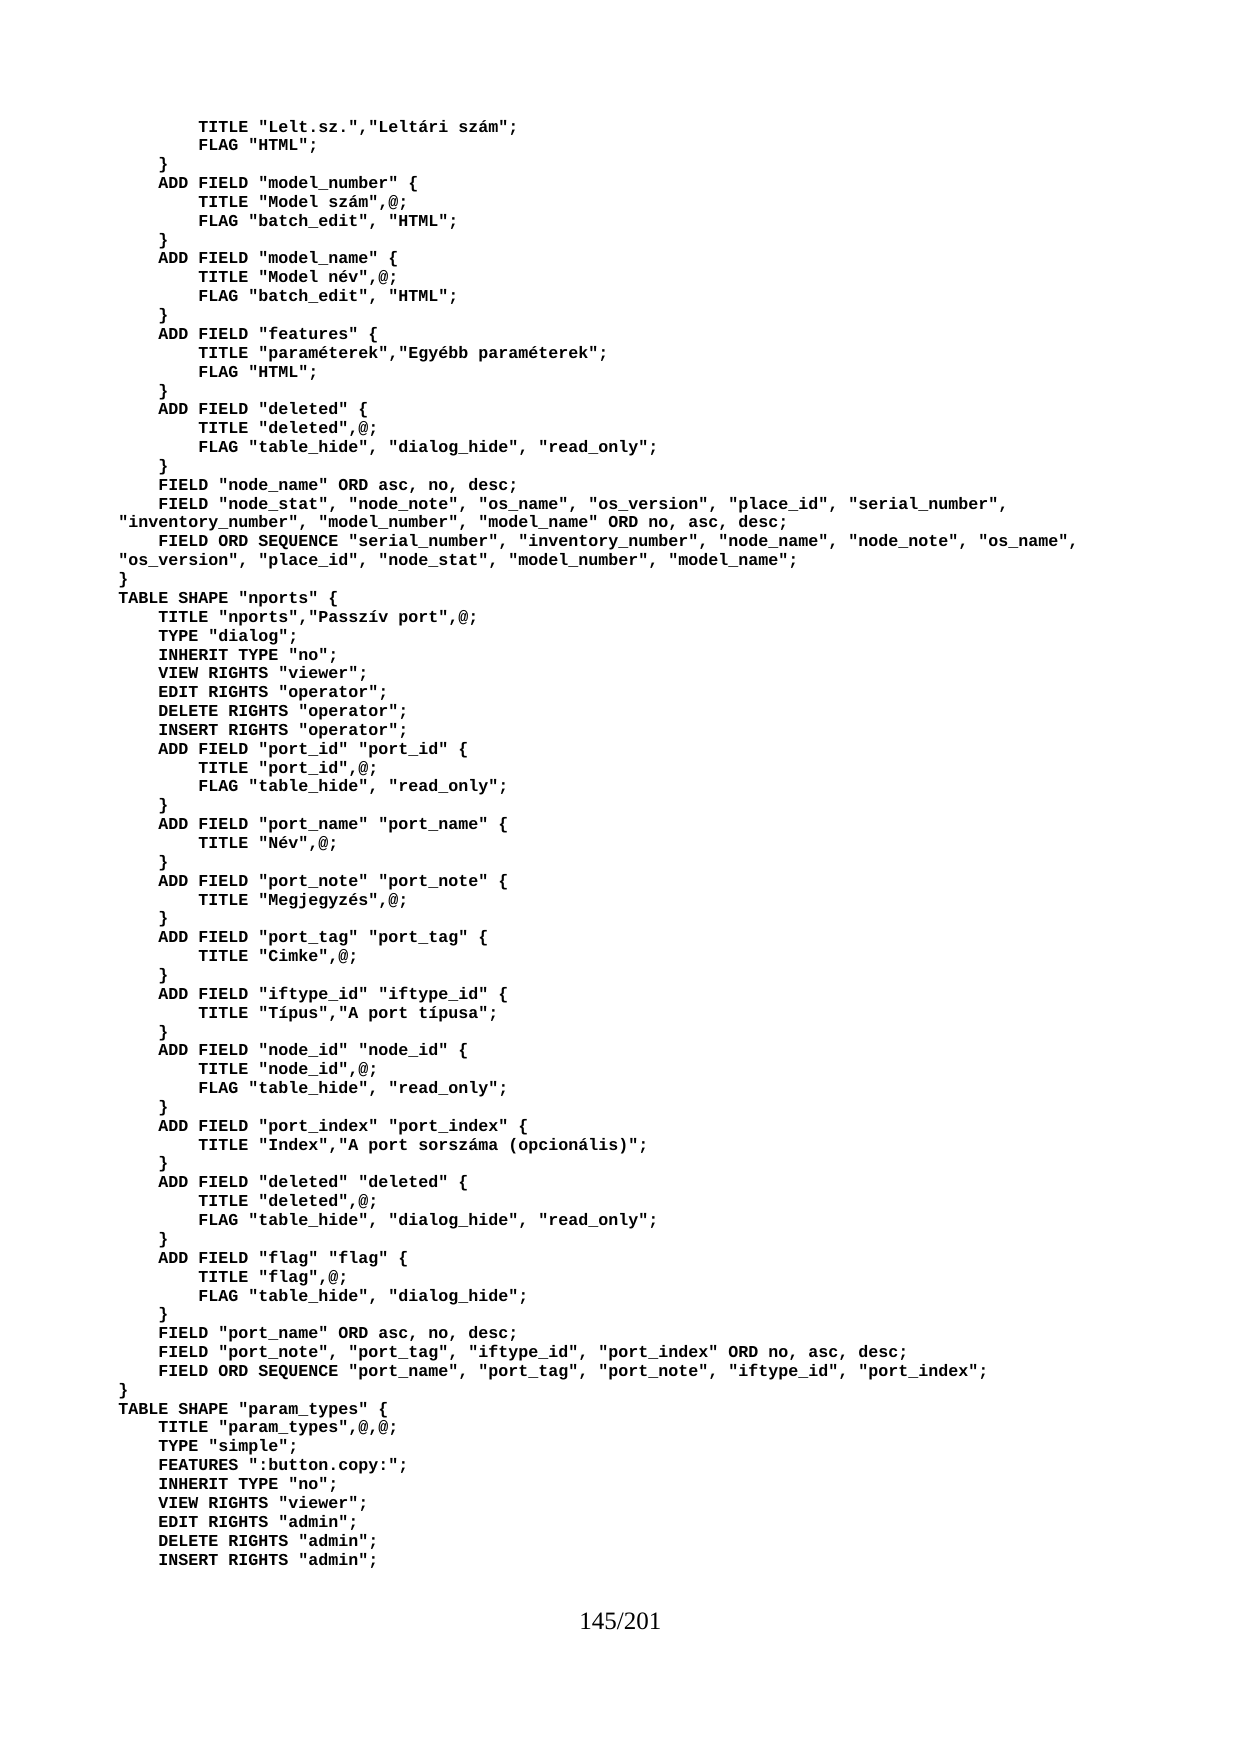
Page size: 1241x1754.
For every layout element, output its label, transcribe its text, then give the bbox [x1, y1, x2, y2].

text TYPE "simple"; [118, 1438, 1122, 1457]
text ADD FIELD "iftype_id" "iftype_id" { [118, 985, 1122, 1004]
text TITLE "deleted",@; [118, 1193, 1122, 1212]
text TITLE "deleted",@; [118, 420, 1122, 439]
text TITLE "port_id",@; [118, 759, 1122, 778]
text ADD FIELD "node_id" "node_id" { [118, 1042, 1122, 1061]
text } [118, 1231, 1122, 1249]
text ADD FIELD "deleted" { [118, 401, 1122, 420]
text FIELD ORD SEQUENCE "serial_number", "inventory_number", "node_name", "node_note", "os_name", "os_version", "place_id", "node_stat", "model_number", "model_name"; [118, 533, 1122, 571]
text FLAG "table_hide", "read_only"; [118, 778, 1122, 797]
text FIELD "node_name" ORD asc, no, desc; [118, 476, 1122, 495]
text FEATURES ":button.copy:"; [118, 1457, 1122, 1476]
text TYPE "dialog"; [118, 627, 1122, 646]
text FIELD "port_name" ORD asc, no, desc; [118, 1325, 1122, 1344]
text TITLE "paraméterek","Egyébb paraméterek"; [118, 344, 1122, 363]
text FIELD "port_note", "port_tag", "iftype_id", "port_index" ORD no, asc, desc; [118, 1344, 1122, 1362]
text FLAG "batch_edit", "HTML"; [118, 288, 1122, 307]
text FIELD ORD SEQUENCE "port_name", "port_tag", "port_note", "iftype_id", "port_index"; [118, 1362, 1122, 1381]
text } [118, 797, 1122, 816]
text ADD FIELD "features" { [118, 326, 1122, 344]
text ADD FIELD "model_number" { [118, 175, 1122, 193]
text EDIT RIGHTS "admin"; [118, 1513, 1122, 1532]
text TITLE "Megjegyzés",@; [118, 891, 1122, 910]
text TITLE "param_types",@,@; [118, 1419, 1122, 1438]
text TABLE SHAPE "param_types" { [118, 1400, 1122, 1419]
text FLAG "table_hide", "dialog_hide", "read_only"; [118, 1212, 1122, 1231]
text INHERIT TYPE "no"; [118, 1476, 1122, 1494]
text } [118, 1381, 1122, 1400]
text TITLE "Lelt.sz.","Leltári szám"; [118, 118, 1122, 137]
text TABLE SHAPE "nports" { [118, 589, 1122, 608]
text TITLE "Cimke",@; [118, 948, 1122, 967]
text ADD FIELD "port_index" "port_index" { [118, 1117, 1122, 1136]
text INSERT RIGHTS "operator"; [118, 721, 1122, 740]
text DELETE RIGHTS "operator"; [118, 703, 1122, 721]
text DELETE RIGHTS "admin"; [118, 1532, 1122, 1551]
text FLAG "table_hide", "dialog_hide", "read_only"; [118, 439, 1122, 457]
text TITLE "flag",@; [118, 1268, 1122, 1287]
text TITLE "Index","A port sorszáma (opcionális)"; [118, 1136, 1122, 1155]
text EDIT RIGHTS "operator"; [118, 684, 1122, 703]
text FLAG "table_hide", "read_only"; [118, 1080, 1122, 1098]
text TITLE "Model szám",@; [118, 193, 1122, 212]
text } [118, 853, 1122, 872]
text VIEW RIGHTS "viewer"; [118, 665, 1122, 684]
text ADD FIELD "port_tag" "port_tag" { [118, 929, 1122, 948]
text TITLE "Név",@; [118, 834, 1122, 853]
text VIEW RIGHTS "viewer"; [118, 1494, 1122, 1513]
text INSERT RIGHTS "admin"; [118, 1551, 1122, 1570]
text } [118, 1306, 1122, 1325]
text TITLE "Model név",@; [118, 269, 1122, 288]
text TITLE "node_id",@; [118, 1061, 1122, 1080]
text } [118, 571, 1122, 589]
text ADD FIELD "model_name" { [118, 250, 1122, 269]
text } [118, 1155, 1122, 1174]
text FLAG "HTML"; [118, 363, 1122, 382]
text } [118, 1023, 1122, 1042]
text FLAG "table_hide", "dialog_hide"; [118, 1287, 1122, 1306]
text ADD FIELD "deleted" "deleted" { [118, 1174, 1122, 1193]
text } [118, 156, 1122, 175]
text INHERIT TYPE "no"; [118, 646, 1122, 665]
text } [118, 457, 1122, 476]
text } [118, 967, 1122, 985]
text FLAG "batch_edit", "HTML"; [118, 212, 1122, 231]
text } [118, 307, 1122, 326]
text TITLE "nports","Passzív port",@; [118, 608, 1122, 627]
text ADD FIELD "flag" "flag" { [118, 1249, 1122, 1268]
text TITLE "Típus","A port típusa"; [118, 1004, 1122, 1023]
text } [118, 1098, 1122, 1117]
text } [118, 910, 1122, 929]
text } [118, 382, 1122, 401]
text ADD FIELD "port_id" "port_id" { [118, 740, 1122, 759]
text ADD FIELD "port_name" "port_name" { [118, 816, 1122, 834]
text FIELD "node_stat", "node_note", "os_name", "os_version", "place_id", "serial_number", "inventory_number", "model_number", "model_name" ORD no, asc, desc; [118, 495, 1122, 533]
text FLAG "HTML"; [118, 137, 1122, 156]
text ADD FIELD "port_note" "port_note" { [118, 872, 1122, 891]
text } [118, 231, 1122, 250]
